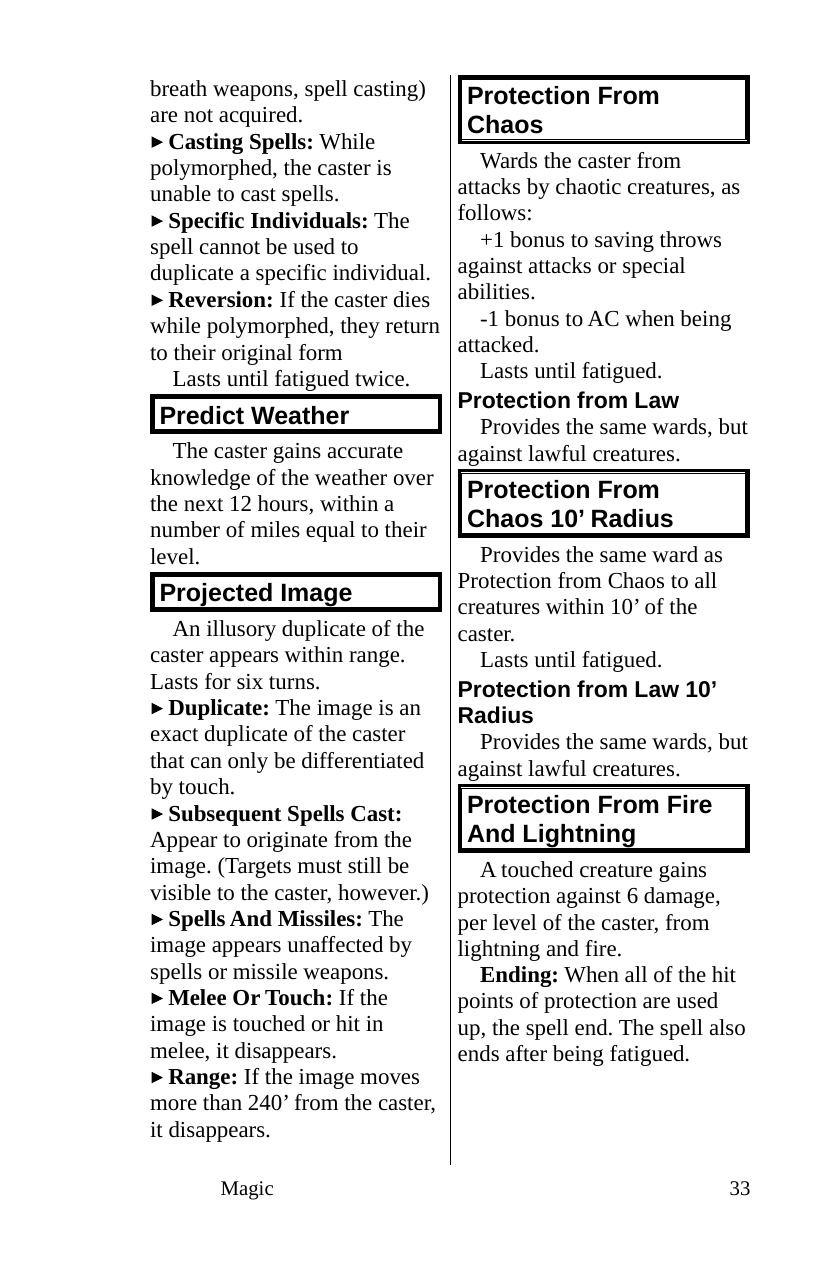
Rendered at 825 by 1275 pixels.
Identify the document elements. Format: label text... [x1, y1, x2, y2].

list breath weapons, spell casting) are not acquired. [150, 75, 442, 128]
subtitle Protection from Law [457, 387, 750, 413]
list Duplicate: The image is an exact duplicate of the caster that can only be differentiated by touch. [150, 694, 442, 799]
subtitle Protection from Law 10’ Radius [457, 676, 750, 728]
list Lasts until fatigued twice. [150, 365, 442, 391]
subtitle Protection from Chaos 10’ Radius [462, 474, 745, 533]
text Lasts until fatigued. [457, 358, 750, 384]
list Subsequent spells cast: Appear to originate from the image. (Targets must still be visible to the caster, however.) [150, 799, 442, 905]
text Provides the same wards, but against lawful creatures. [457, 413, 750, 466]
subtitle Protection from Chaos [462, 80, 745, 139]
text A touched creature gains protection against 6 damage, per level of the caster, from lightning and fire. [457, 856, 750, 961]
text An illusory duplicate of the caster appears within range. Lasts for six turns. [150, 615, 442, 694]
text -1 bonus to AC when being attacked. [457, 305, 750, 358]
text Provides the same wards, but against lawful creatures. [457, 728, 750, 781]
text +1 bonus to saving throws against attacks or special abilities. [457, 226, 750, 305]
list Specific individuals: The spell cannot be used to duplicate a specific individual. [150, 207, 442, 286]
subtitle Projected Image [155, 577, 438, 607]
text Ending: When all of the hit points of protection are used up, the spell end. The spell also ends after being fatigued. [457, 961, 750, 1067]
list Melee or touch: If the image is touched or hit in melee, it disappears. [150, 984, 442, 1063]
text The caster gains accurate knowledge of the weather over the next 12 hours, within a number of miles equal to their level. [150, 437, 442, 569]
list Range: If the image moves more than 240’ from the caster, it disappears. [150, 1063, 442, 1142]
list Spells and missiles: The image appears unaffected by spells or missile weapons. [150, 905, 442, 984]
text Wards the caster from attacks by chaotic creatures, as follows: [457, 147, 750, 226]
text Lasts until fatigued. [457, 646, 750, 673]
list Casting spells: While polymorphed, the caster is unable to cast spells. [150, 128, 442, 207]
text Provides the same ward as Protection from Chaos to all creatures within 10’ of the caster. [457, 541, 750, 646]
list Reversion: If the caster dies while polymorphed, they return to their original form [150, 286, 442, 365]
subtitle Predict Weather [155, 399, 438, 429]
subtitle Protection from Fire and Lightning [462, 789, 745, 848]
